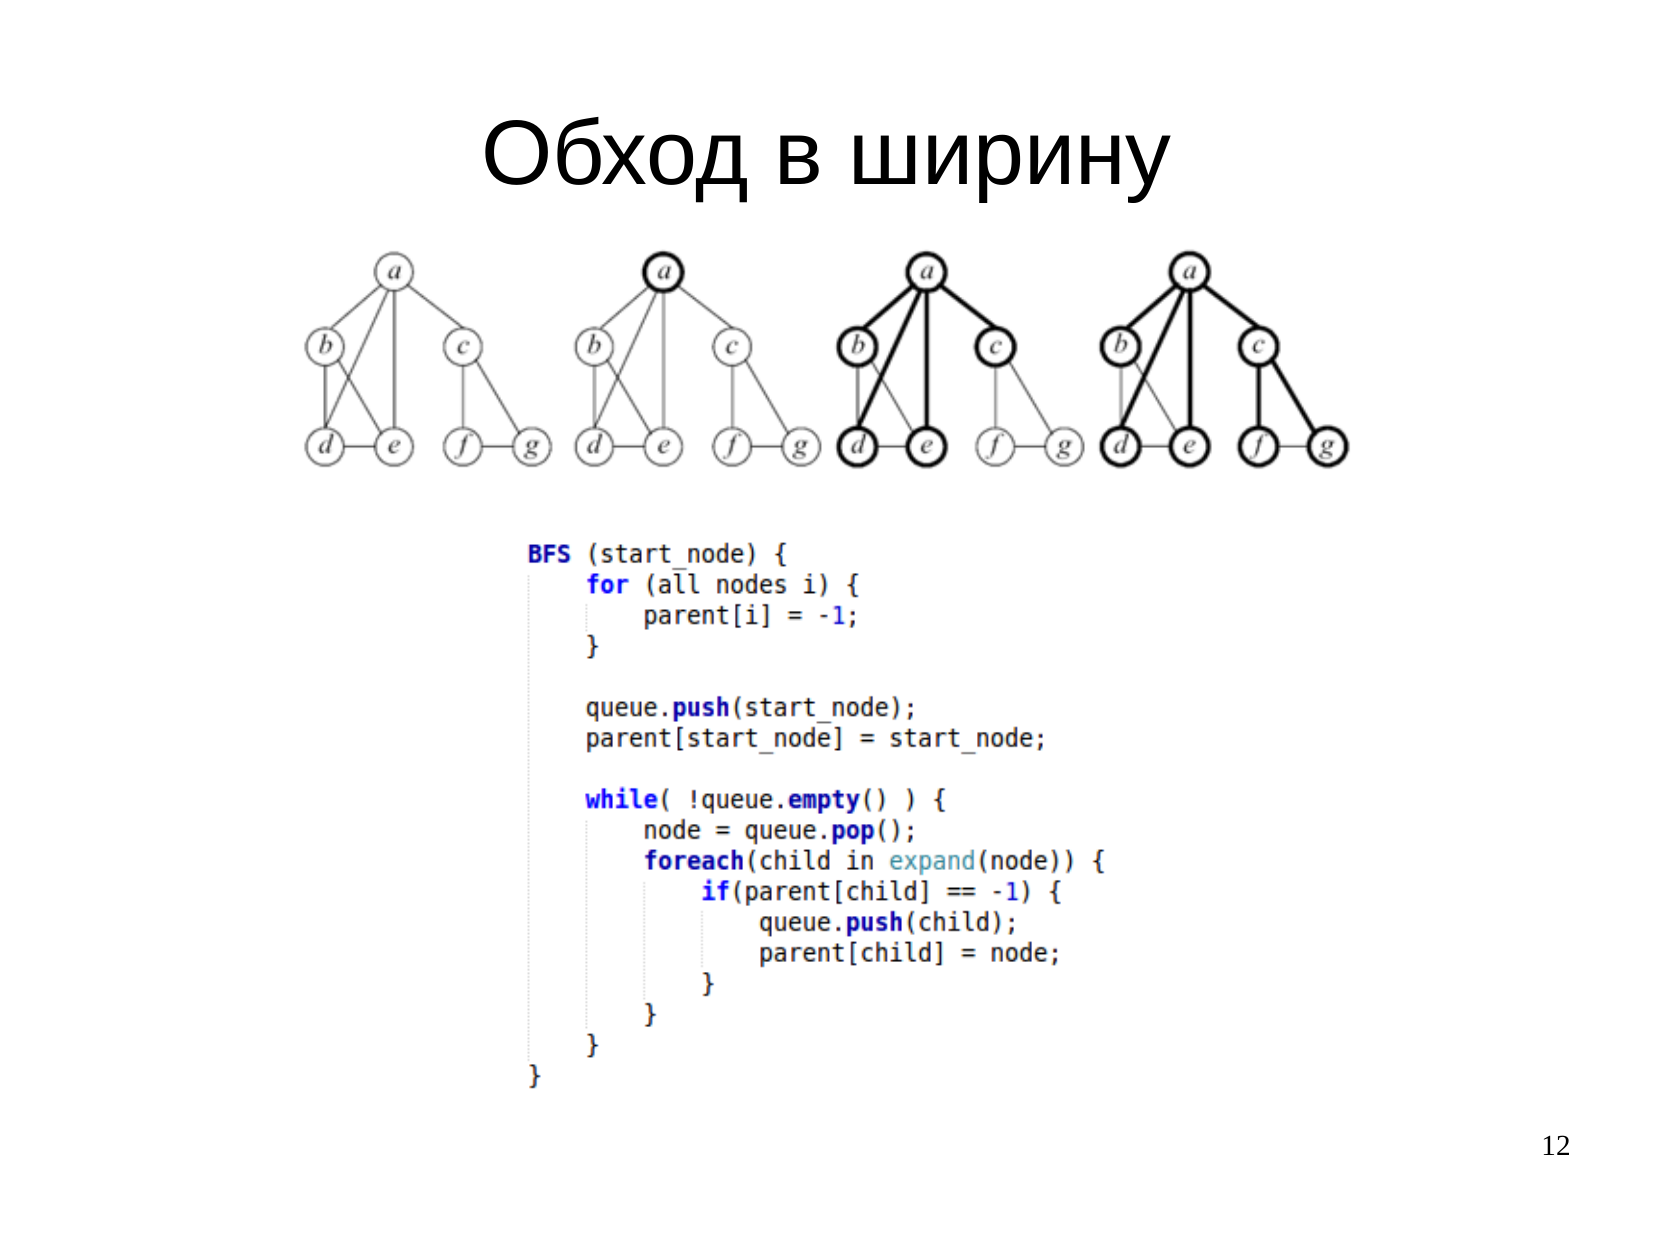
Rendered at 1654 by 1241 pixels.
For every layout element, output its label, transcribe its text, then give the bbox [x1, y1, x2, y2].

title Обход в ширину [82, 49, 1571, 257]
picture [301, 246, 1352, 473]
picture [510, 536, 1144, 1111]
